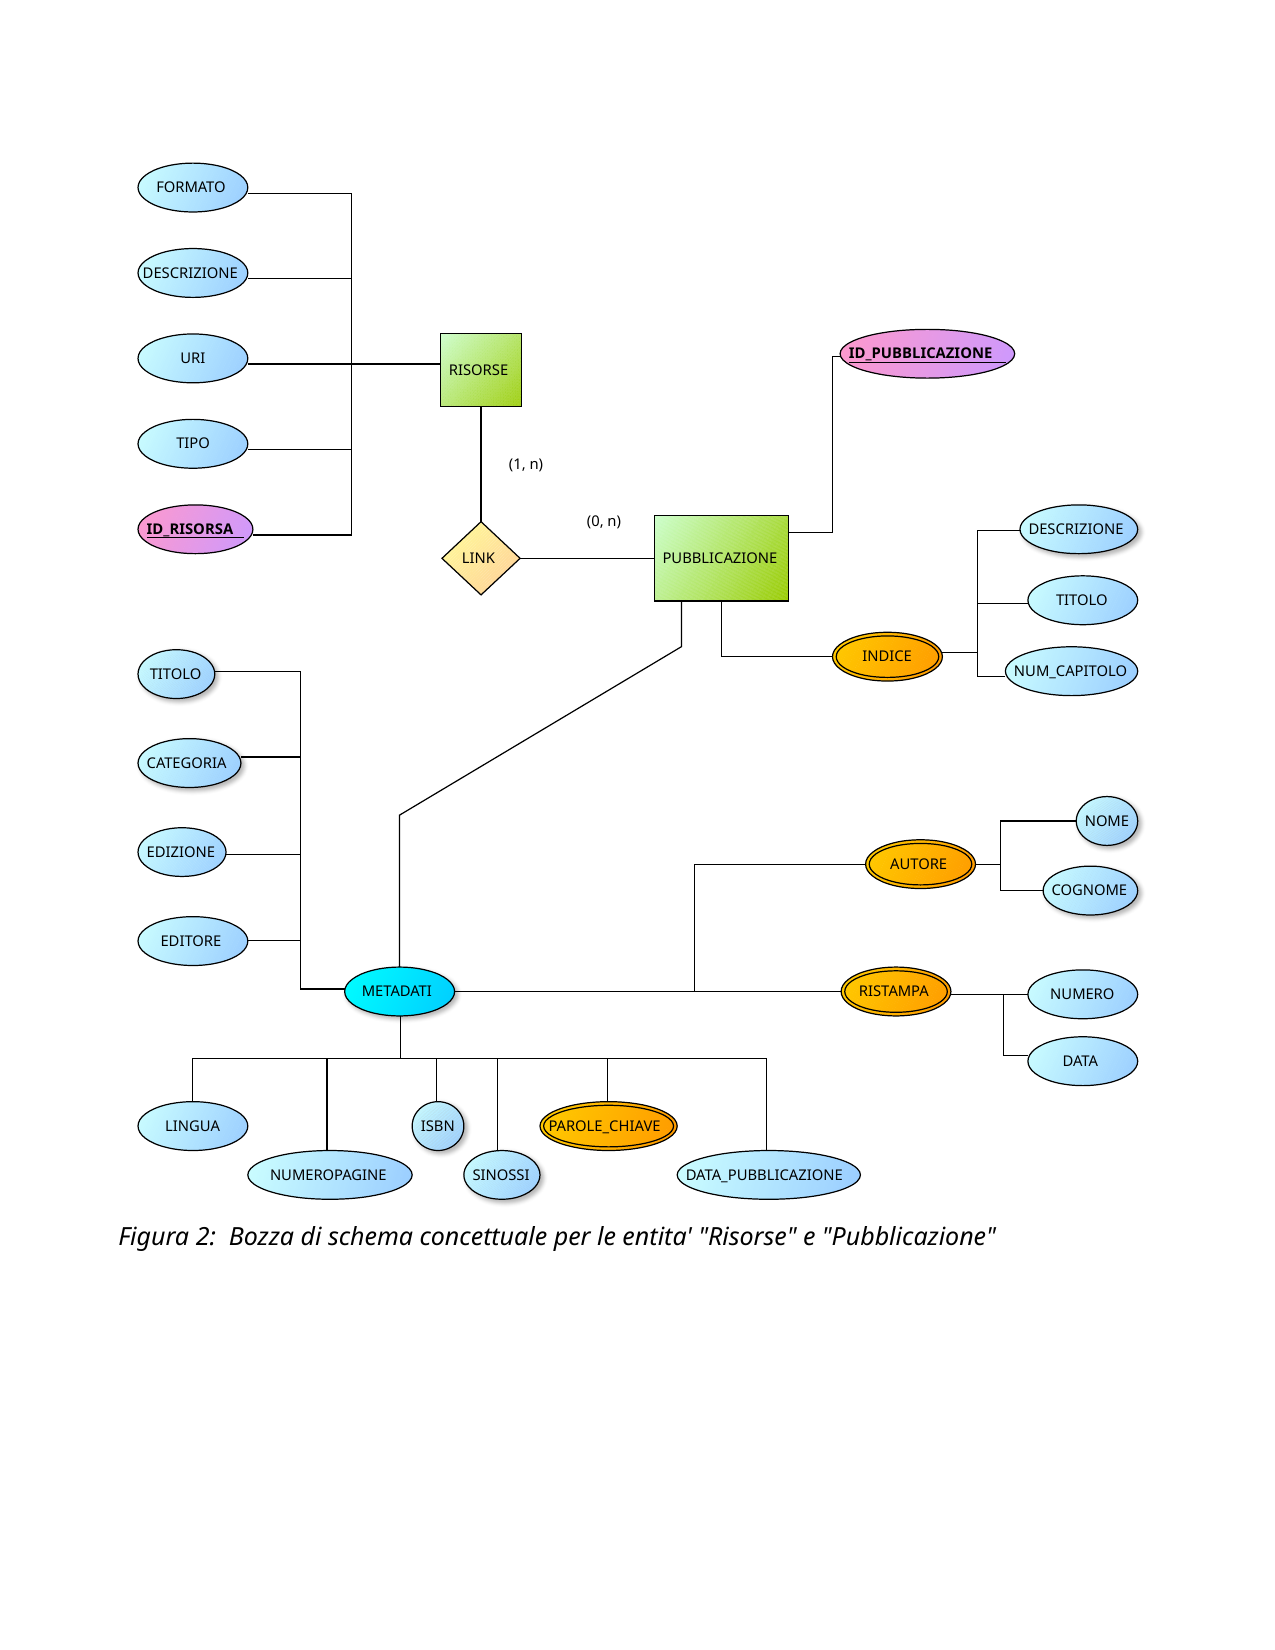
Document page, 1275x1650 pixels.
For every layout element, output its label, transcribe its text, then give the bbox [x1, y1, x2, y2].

text Figura 2: Bozza di schema concettuale per le entita' "Risorse" e "Pubblicazione" [118, 1219, 1157, 1253]
